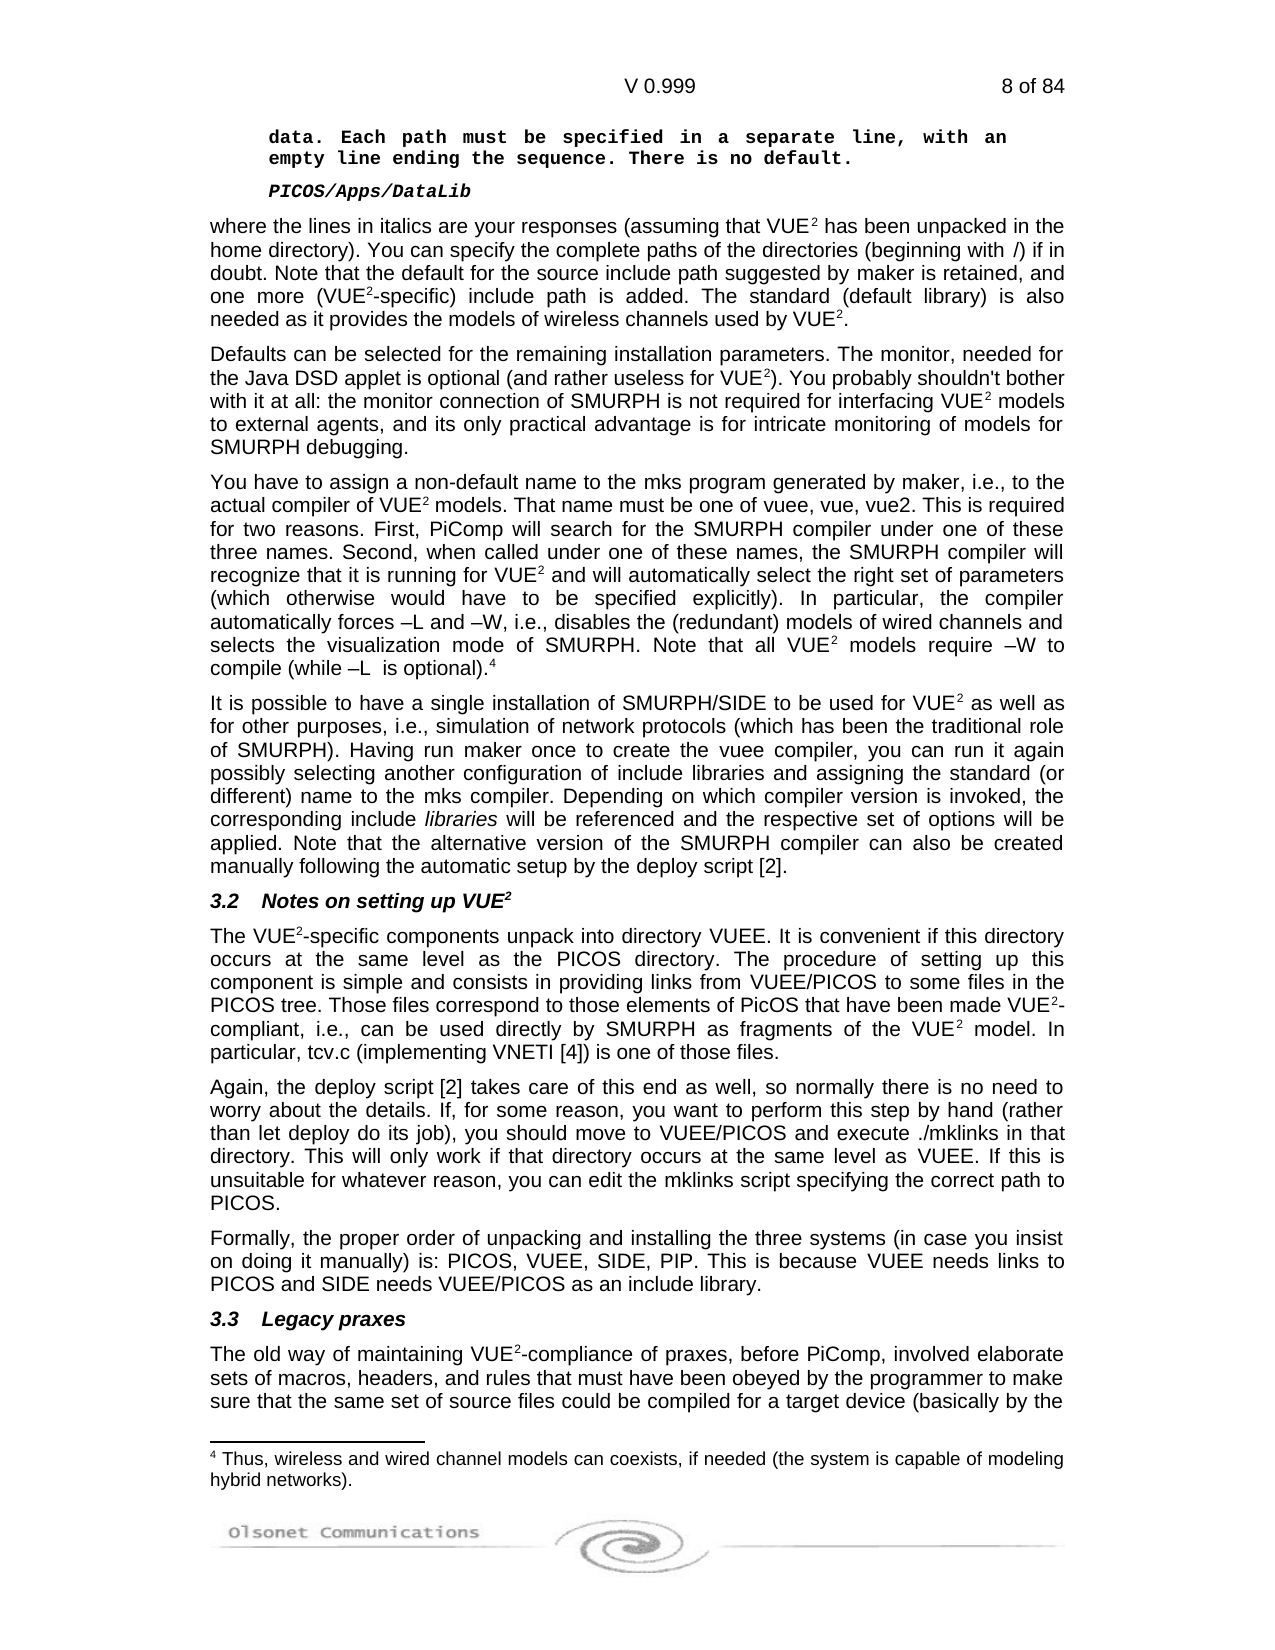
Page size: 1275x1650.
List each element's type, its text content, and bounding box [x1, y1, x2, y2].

text where the lines in italics are your responses (assuming that VUE2 has been unpacked in the home directory). You can specify the complete paths of the directories (beginning with /) if in doubt. Note that the default for the source include path suggested by maker is retained, and one more (VUE2-specific) include path is added. The standard (default library) is also needed as it provides the models of wireless channels used by VUE2. [210, 215, 1065, 331]
text PICOS/Apps/DataLib [268, 182, 1007, 203]
text It is possible to have a single installation of SMURPH/SIDE to be used for VUE2 as well as for other purposes, i.e., simulation of network protocols (which has been the traditional role of SMURPH). Having run maker once to create the vuee compiler, you can run it again possibly selecting another configuration of include libraries and assigning the standard (or different) name to the mks compiler. Depending on which compiler version is invoked, the corresponding include libraries will be referenced and the respective set of options will be applied. Note that the alternative version of the SMURPH compiler can also be created manually following the automatic setup by the deploy script [2]. [210, 692, 1065, 877]
text The VUE2-specific components unpack into directory VUEE. It is convenient if this directory occurs at the same level as the PICOS directory. The procedure of setting up this component is simple and consists in providing links from VUEE/PICOS to some files in the PICOS tree. Those files correspond to those elements of PicOS that have been made VUE2-compliant, i.e., can be used directly by SMURPH as fragments of the VUE2 model. In particular, tcv.c (implementing VNETI [4]) is one of those files. [210, 924, 1065, 1064]
subtitle Notes on setting up VUE2 [210, 889, 1065, 912]
text Thus, wireless and wired channel models can coexists, if needed (the system is capable of modeling hybrid networks). [210, 1448, 1065, 1490]
text You have to assign a non-default name to the mks program generated by maker, i.e., to the actual compiler of VUE2 models. That name must be one of vuee, vue, vue2. This is required for two reasons. First, PiComp will search for the SMURPH compiler under one of these three names. Second, when called under one of these names, the SMURPH compiler will recognize that it is running for VUE2 and will automatically select the right set of parameters (which otherwise would have to be specified explicitly). In particular, the compiler automatically forces –L and –W, i.e., disables the (redundant) models of wired channels and selects the visualization mode of SMURPH. Note that all VUE2 models require –W to compile (while –L is optional). [210, 471, 1065, 680]
text The old way of maintaining VUE2-compliance of praxes, before PiComp, involved elaborate sets of macros, headers, and rules that must have been obeyed by the programmer to make sure that the same set of source files could be compiled for a target device (basically by the [210, 1343, 1065, 1413]
text Defaults can be selected for the remaining installation parameters. The monitor, needed for the Java DSD applet is optional (and rather useless for VUE2). You probably shouldn't bother with it at all: the monitor connection of SMURPH is not required for interfacing VUE2 models to external agents, and its only practical advantage is for intricate monitoring of models for SMURPH debugging. [210, 343, 1065, 459]
subtitle Legacy praxes [210, 1308, 1065, 1331]
picture [210, 1504, 1065, 1596]
text Formally, the proper order of unpacking and installing the three systems (in case you insist on doing it manually) is: PICOS, VUEE, SIDE, PIP. This is because VUEE needs links to PICOS and SIDE needs VUEE/PICOS as an include library. [210, 1227, 1065, 1296]
text Again, the deploy script [2] takes care of this end as well, so normally there is no need to worry about the details. If, for some reason, you want to perform this step by hand (rather than let deploy do its job), you should move to VUEE/PICOS and execute ./mklinks in that directory. This will only work if that directory occurs at the same level as VUEE. If this is unsuitable for whatever reason, you can edit the mklinks script specifying the correct path to PICOS. [210, 1075, 1065, 1215]
text data. Each path must be specified in a separate line, with an empty line ending the sequence. There is no default. [268, 128, 1007, 170]
